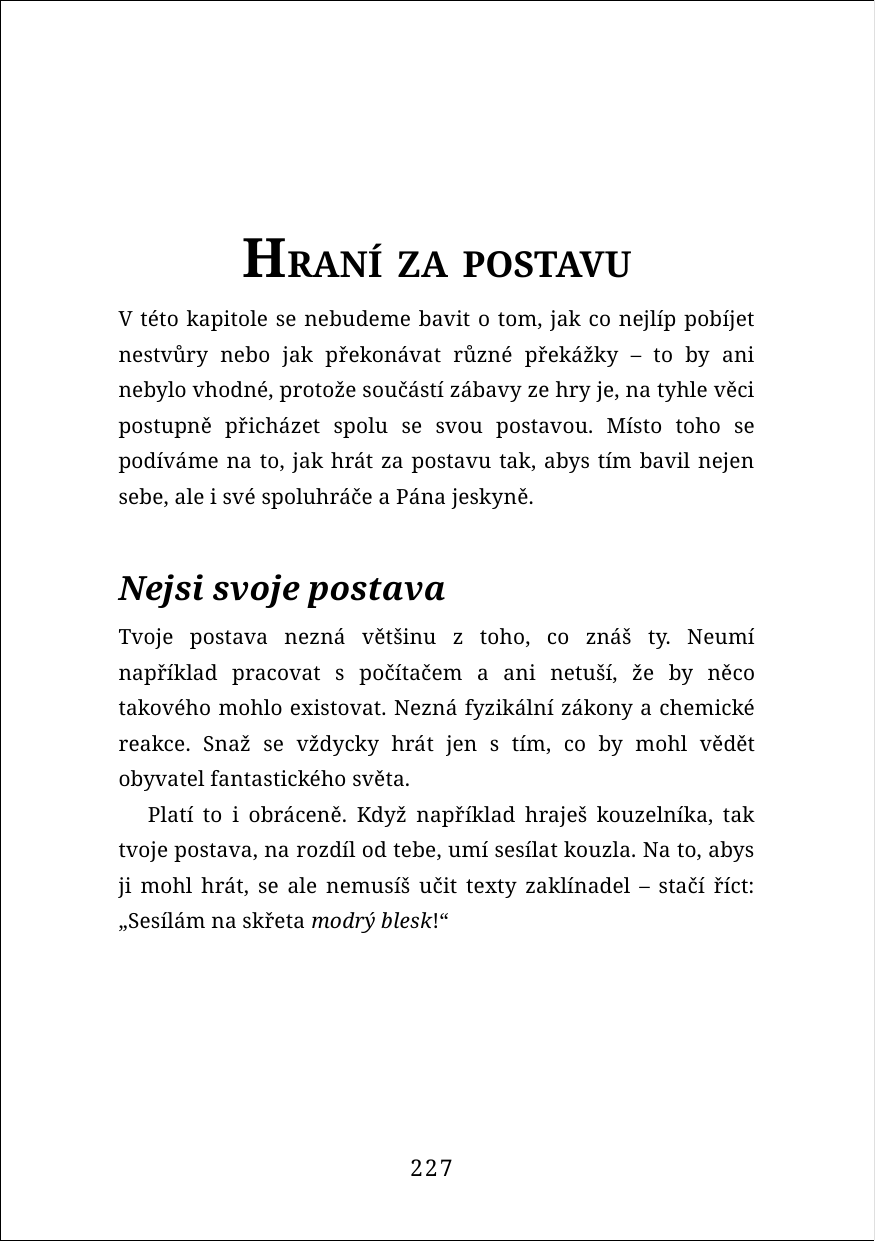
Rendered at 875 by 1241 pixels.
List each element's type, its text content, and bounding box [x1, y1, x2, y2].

text V této kapitole se nebudeme bavit o tom, jak co nejlíp pobíjet nestvůry nebo jak překonávat různé překážky – to by ani nebylo vhodné, protože součástí zábavy ze hry je, na tyhle věci postupně přicházet spolu se svou postavou. Místo toho se podíváme na to, jak hrát za postavu tak, abys tím bavil nejen sebe, ale i své spoluhráče a Pána jeskyně. [118, 304, 756, 511]
subtitle Nejsi svoje postava [118, 565, 756, 610]
subtitle Hraní za postavu [118, 219, 756, 293]
text Tvoje postava nezná většinu z toho, co znáš ty. Neumí například pracovat s počítačem a ani netuší, že by něco takového mohlo existovat. Nezná fyzikální zákony a chemické reakce. Snaž se vždycky hrát jen s tím, co by mohl vědět obyvatel fantastického světa. Platí to i obráceně. Když například hraješ kouzelníka, tak tvoje postava, na rozdíl od tebe, umí sesílat kouzla. Na to, abys ji mohl hrát, se ale nemusíš učit texty zaklínadel – stačí říct: „Sesílám na skřeta modrý blesk!“ [118, 622, 756, 935]
